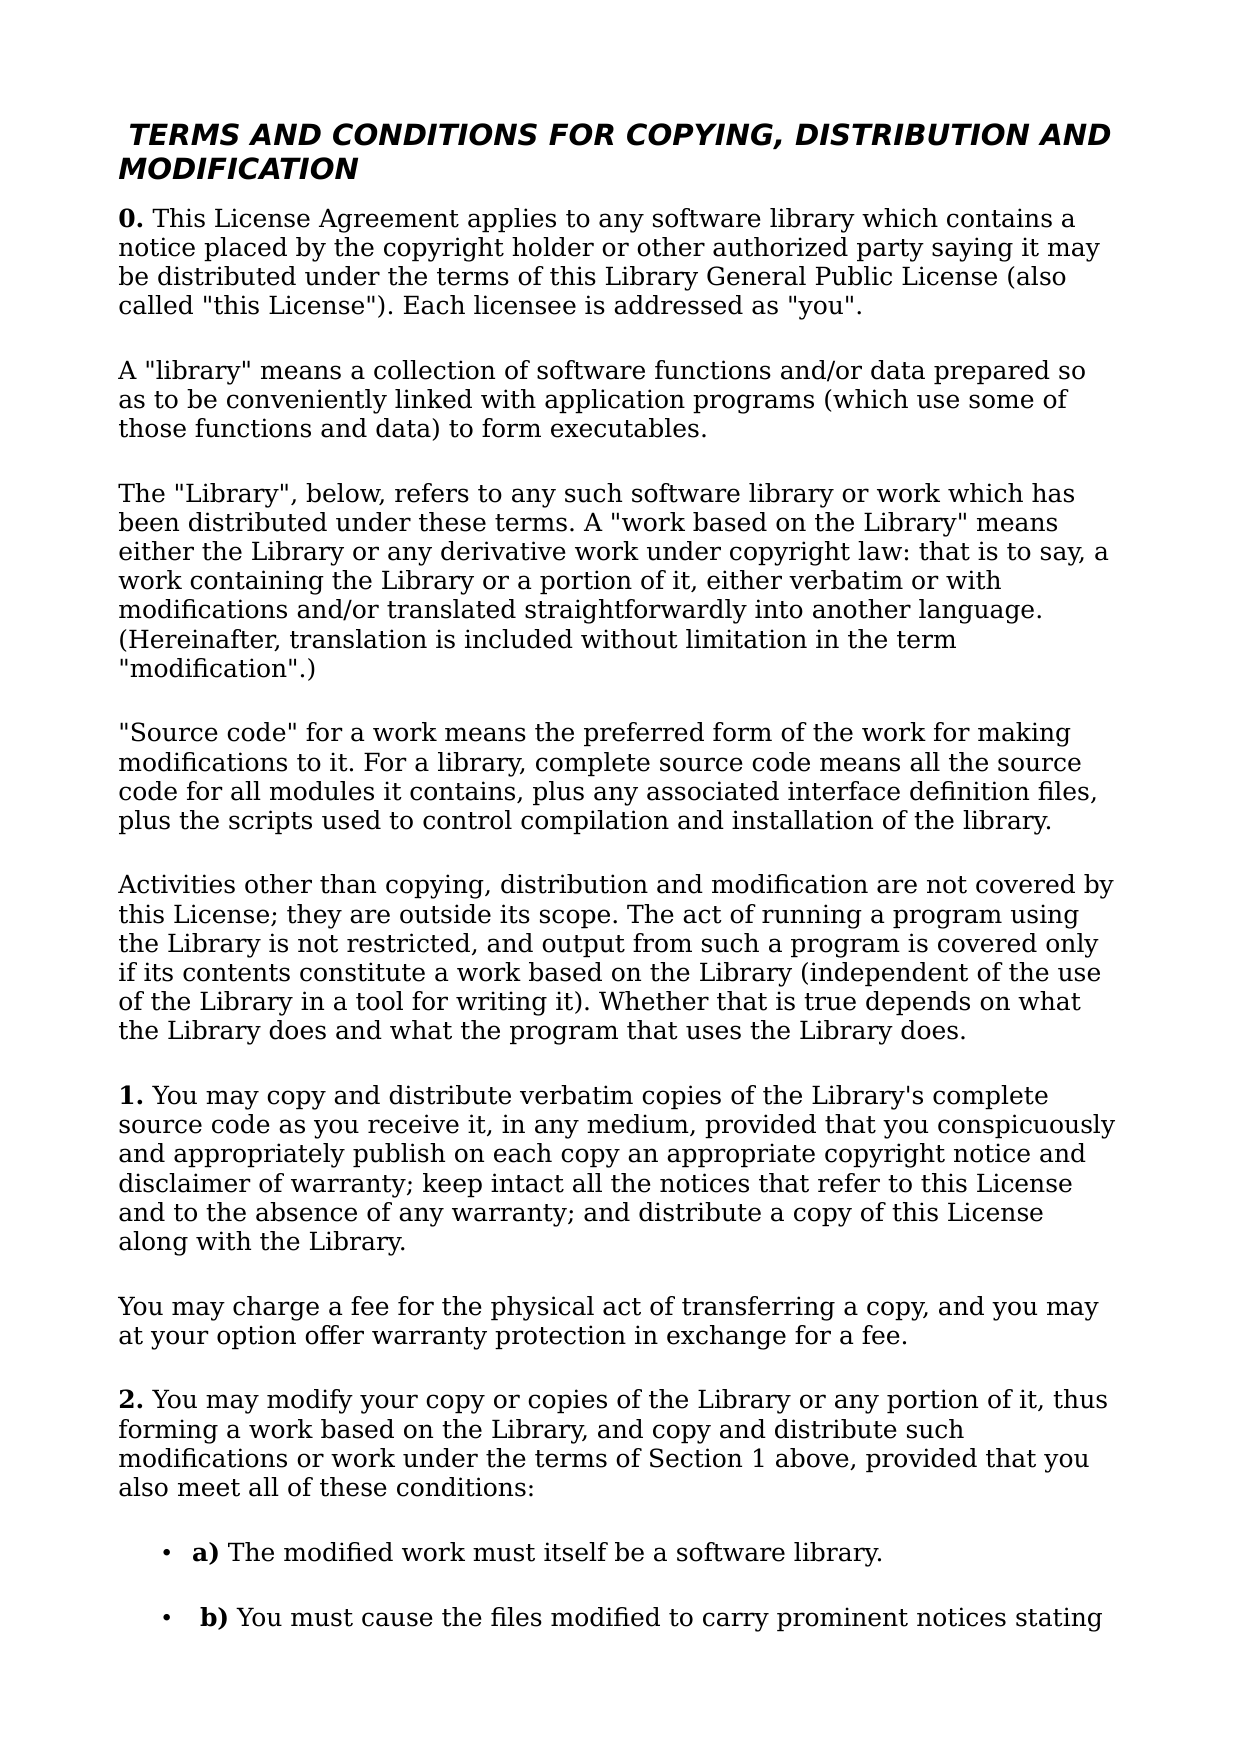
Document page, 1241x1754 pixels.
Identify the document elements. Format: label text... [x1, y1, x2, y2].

text 1. You may copy and distribute verbatim copies of the Library's complete source code as you receive it, in any medium, provided that you conspicuously and appropriately publish on each copy an appropriate copyright notice and disclaimer of warranty; keep intact all the notices that refer to this License and to the absence of any warranty; and distribute a copy of this License along with the Library. [118, 1081, 1122, 1256]
text 0. This License Agreement applies to any software library which contains a notice placed by the copyright holder or other authorized party saying it may be distributed under the terms of this Library General Public License (also called "this License"). Each licensee is addressed as "you". [118, 204, 1122, 321]
list a) The modified work must itself be a software library. [162, 1538, 1122, 1567]
subtitle TERMS AND CONDITIONS FOR COPYING, DISTRIBUTION AND MODIFICATION [118, 118, 1122, 186]
text 2. You may modify your copy or copies of the Library or any portion of it, thus forming a work based on the Library, and copy and distribute such modifications or work under the terms of Section 1 above, provided that you also meet all of these conditions: [118, 1385, 1122, 1502]
text A "library" means a collection of software functions and/or data prepared so as to be conveniently linked with application programs (which use some of those functions and data) to form executables. [118, 356, 1122, 443]
text The "Library", below, refers to any such software library or work which has been distributed under these terms. A "work based on the Library" means either the Library or any derivative work under copyright law: that is to say, a work containing the Library or a portion of it, either verbatim or with modifications and/or translated straightforwardly into another language. (Hereinafter, translation is included without limitation in the term "modification".) [118, 479, 1122, 683]
text You may charge a fee for the physical act of transferring a copy, and you may at your option offer warranty protection in exchange for a fee. [118, 1292, 1122, 1350]
list b) You must cause the files modified to carry prominent notices stating [162, 1602, 1122, 1632]
text Activities other than copying, distribution and modification are not covered by this License; they are outside its scope. The act of running a program using the Library is not restricted, and output from such a program is covered only if its contents constitute a work based on the Library (independent of the use of the Library in a tool for writing it). Whether that is true depends on what the Library does and what the program that uses the Library does. [118, 871, 1122, 1046]
text "Source code" for a work means the preferred form of the work for making modifications to it. For a library, complete source code means all the source code for all modules it contains, plus any associated interface definition files, plus the scripts used to control compilation and installation of the library. [118, 718, 1122, 835]
